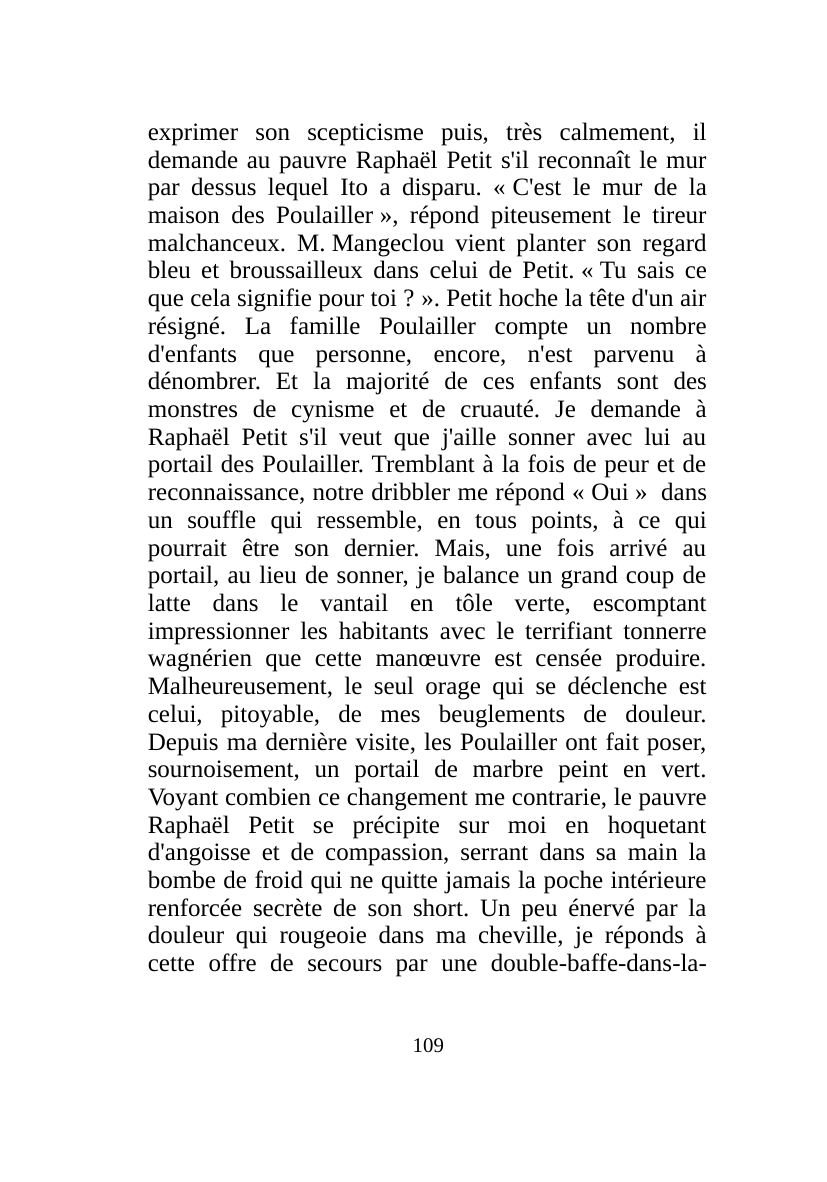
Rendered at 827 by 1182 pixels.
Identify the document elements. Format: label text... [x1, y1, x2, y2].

text exprimer son scepticisme puis, très calmement, il demande au pauvre Raphaël Petit s'il reconnaît le mur par dessus lequel Ito a disparu. « C'est le mur de la maison des Poulailler », répond piteusement le tireur malchanceux. M. Mangeclou vient planter son regard bleu et broussailleux dans celui de Petit. « Tu sais ce que cela signifie pour toi ? ». Petit hoche la tête d'un air résigné. La famille Poulailler compte un nombre d'enfants que personne, encore, n'est parvenu à dénombrer. Et la majorité de ces enfants sont des monstres de cynisme et de cruauté. Je demande à Raphaël Petit s'il veut que j'aille sonner avec lui au portail des Poulailler. Tremblant à la fois de peur et de reconnaissance, notre dribbler me répond « Oui » dans un souffle qui ressemble, en tous points, à ce qui pourrait être son dernier. Mais, une fois arrivé au portail, au lieu de sonner, je balance un grand coup de latte dans le vantail en tôle verte, escomptant impressionner les habitants avec le terrifiant tonnerre wagnérien que cette manœuvre est censée produire. Malheureusement, le seul orage qui se déclenche est celui, pitoyable, de mes beuglements de douleur. Depuis ma dernière visite, les Poulailler ont fait poser, sournoisement, un portail de marbre peint en vert. Voyant combien ce changement me contrarie, le pauvre Raphaël Petit se précipite sur moi en hoquetant d'angoisse et de compassion, serrant dans sa main la bombe de froid qui ne quitte jamais la poche intérieure renforcée secrète de son short. Un peu énervé par la douleur qui rougeoie dans ma cheville, je réponds à cette offre de secours par une double-baffe-dans-la- [148, 118, 707, 977]
